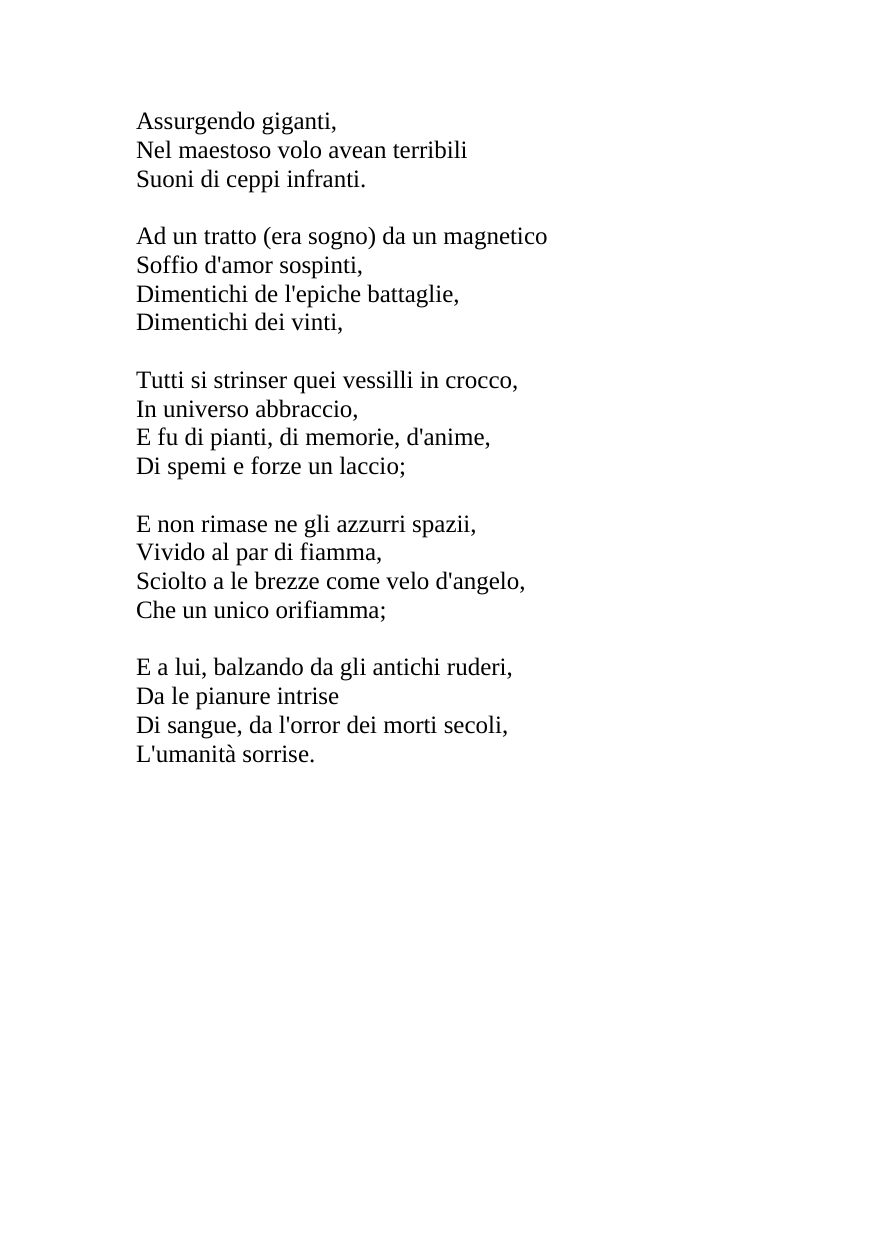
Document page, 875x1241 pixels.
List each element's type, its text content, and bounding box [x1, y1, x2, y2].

text Vivido al par di fiamma, [106, 537, 768, 566]
text Suoni di ceppi infranti. [106, 164, 768, 192]
text Dimentichi dei vinti, [106, 307, 768, 336]
text Assurgendo giganti, [106, 106, 768, 135]
text Di spemi e forze un laccio; [106, 451, 768, 480]
text E non rimase ne gli azzurri spazii, [106, 509, 768, 537]
text E fu di pianti, di memorie, d'anime, [106, 422, 768, 451]
text Nel maestoso volo avean terribili [106, 135, 768, 164]
text Soffio d'amor sospinti, [106, 250, 768, 279]
text Da le pianure intrise [106, 681, 768, 710]
text L'umanità sorrise. [106, 739, 768, 767]
text Sciolto a le brezze come velo d'angelo, [106, 566, 768, 595]
text Tutti si strinser quei vessilli in crocco, [106, 365, 768, 394]
text In universo abbraccio, [106, 394, 768, 422]
text Dimentichi de l'epiche battaglie, [106, 279, 768, 307]
text Che un unico orifiamma; [106, 595, 768, 624]
text E a lui, balzando da gli antichi ruderi, [106, 652, 768, 681]
text Ad un tratto (era sogno) da un magnetico [106, 221, 768, 250]
text Di sangue, da l'orror dei morti secoli, [106, 710, 768, 739]
